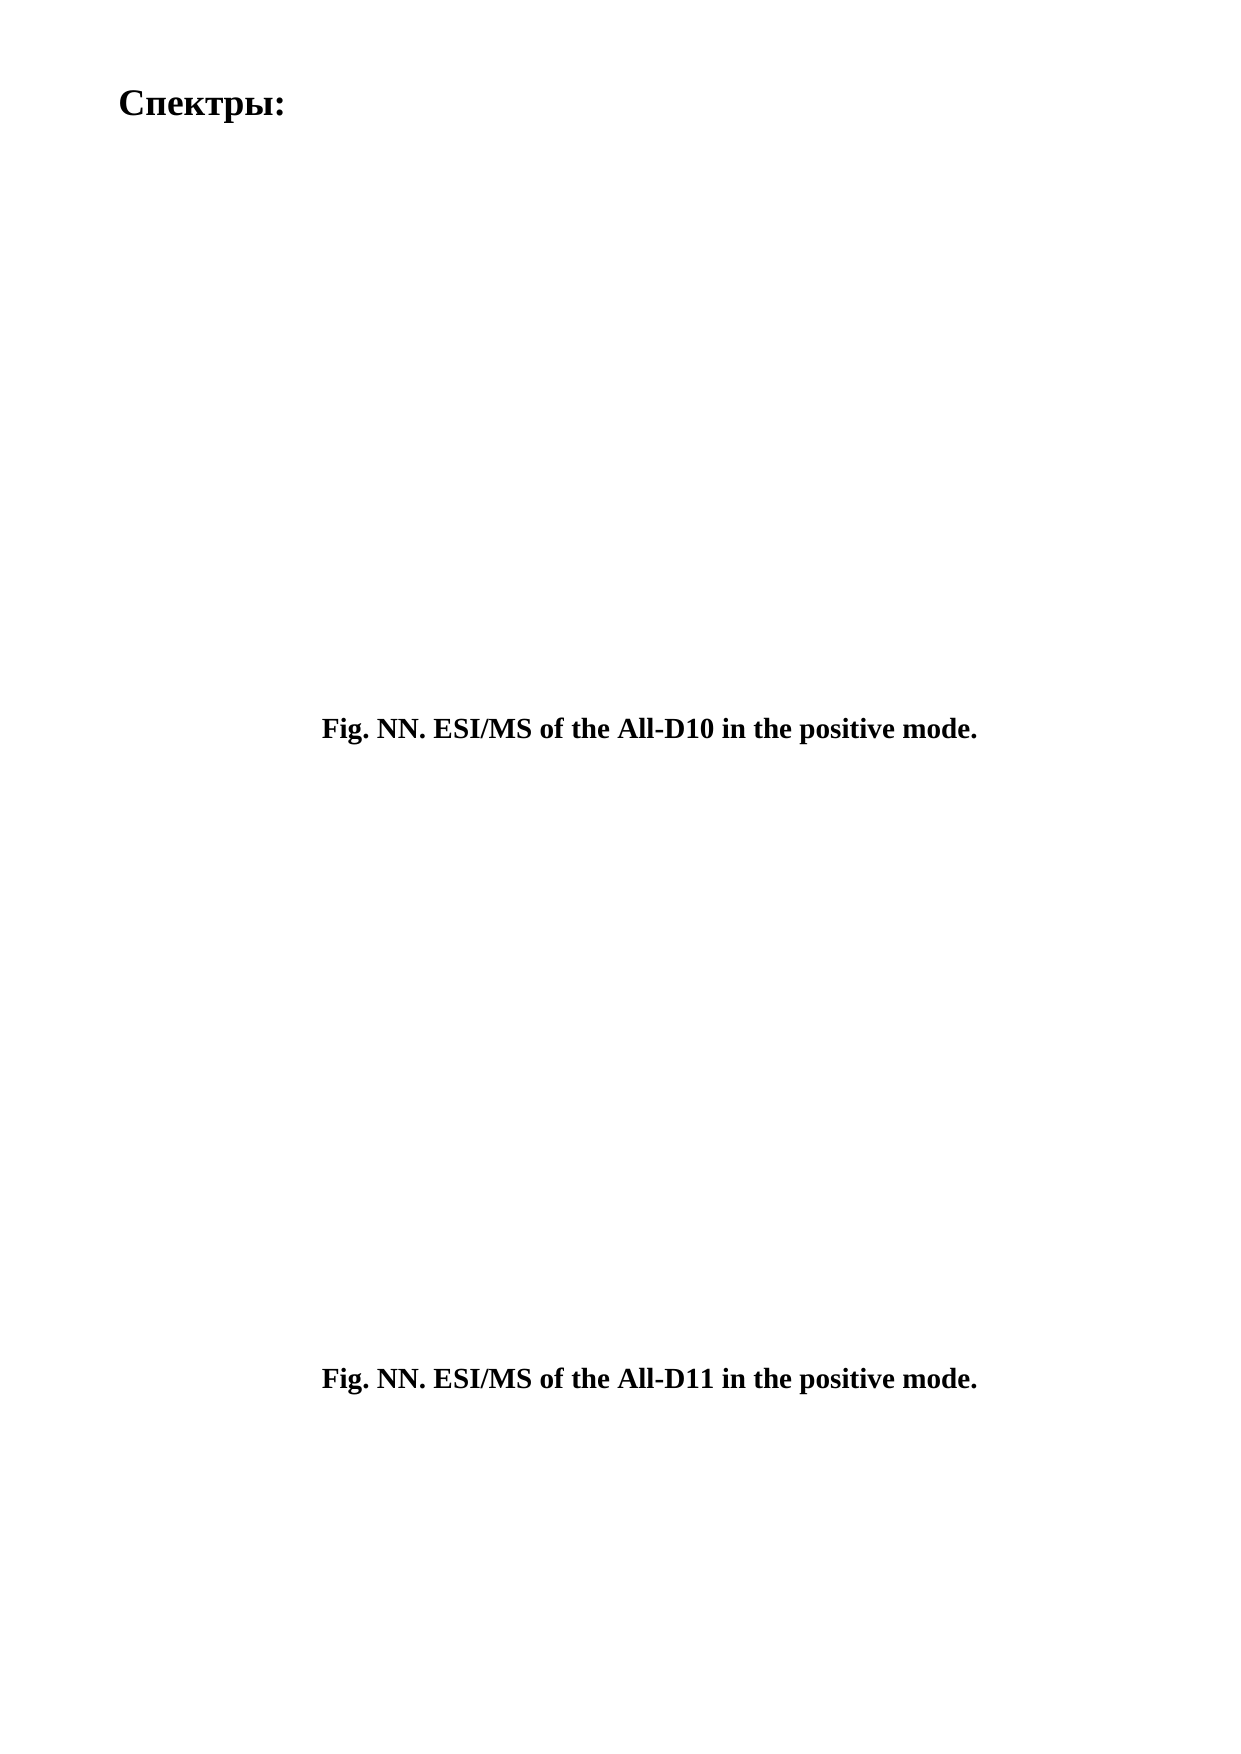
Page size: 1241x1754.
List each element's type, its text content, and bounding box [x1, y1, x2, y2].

subtitle Спектры: [118, 80, 1181, 123]
subtitle Fig. NN. ESI/MS of the All-D10 in the positive mode. [118, 711, 1181, 744]
subtitle Fig. NN. ESI/MS of the All-D11 in the positive mode. [118, 1361, 1181, 1395]
